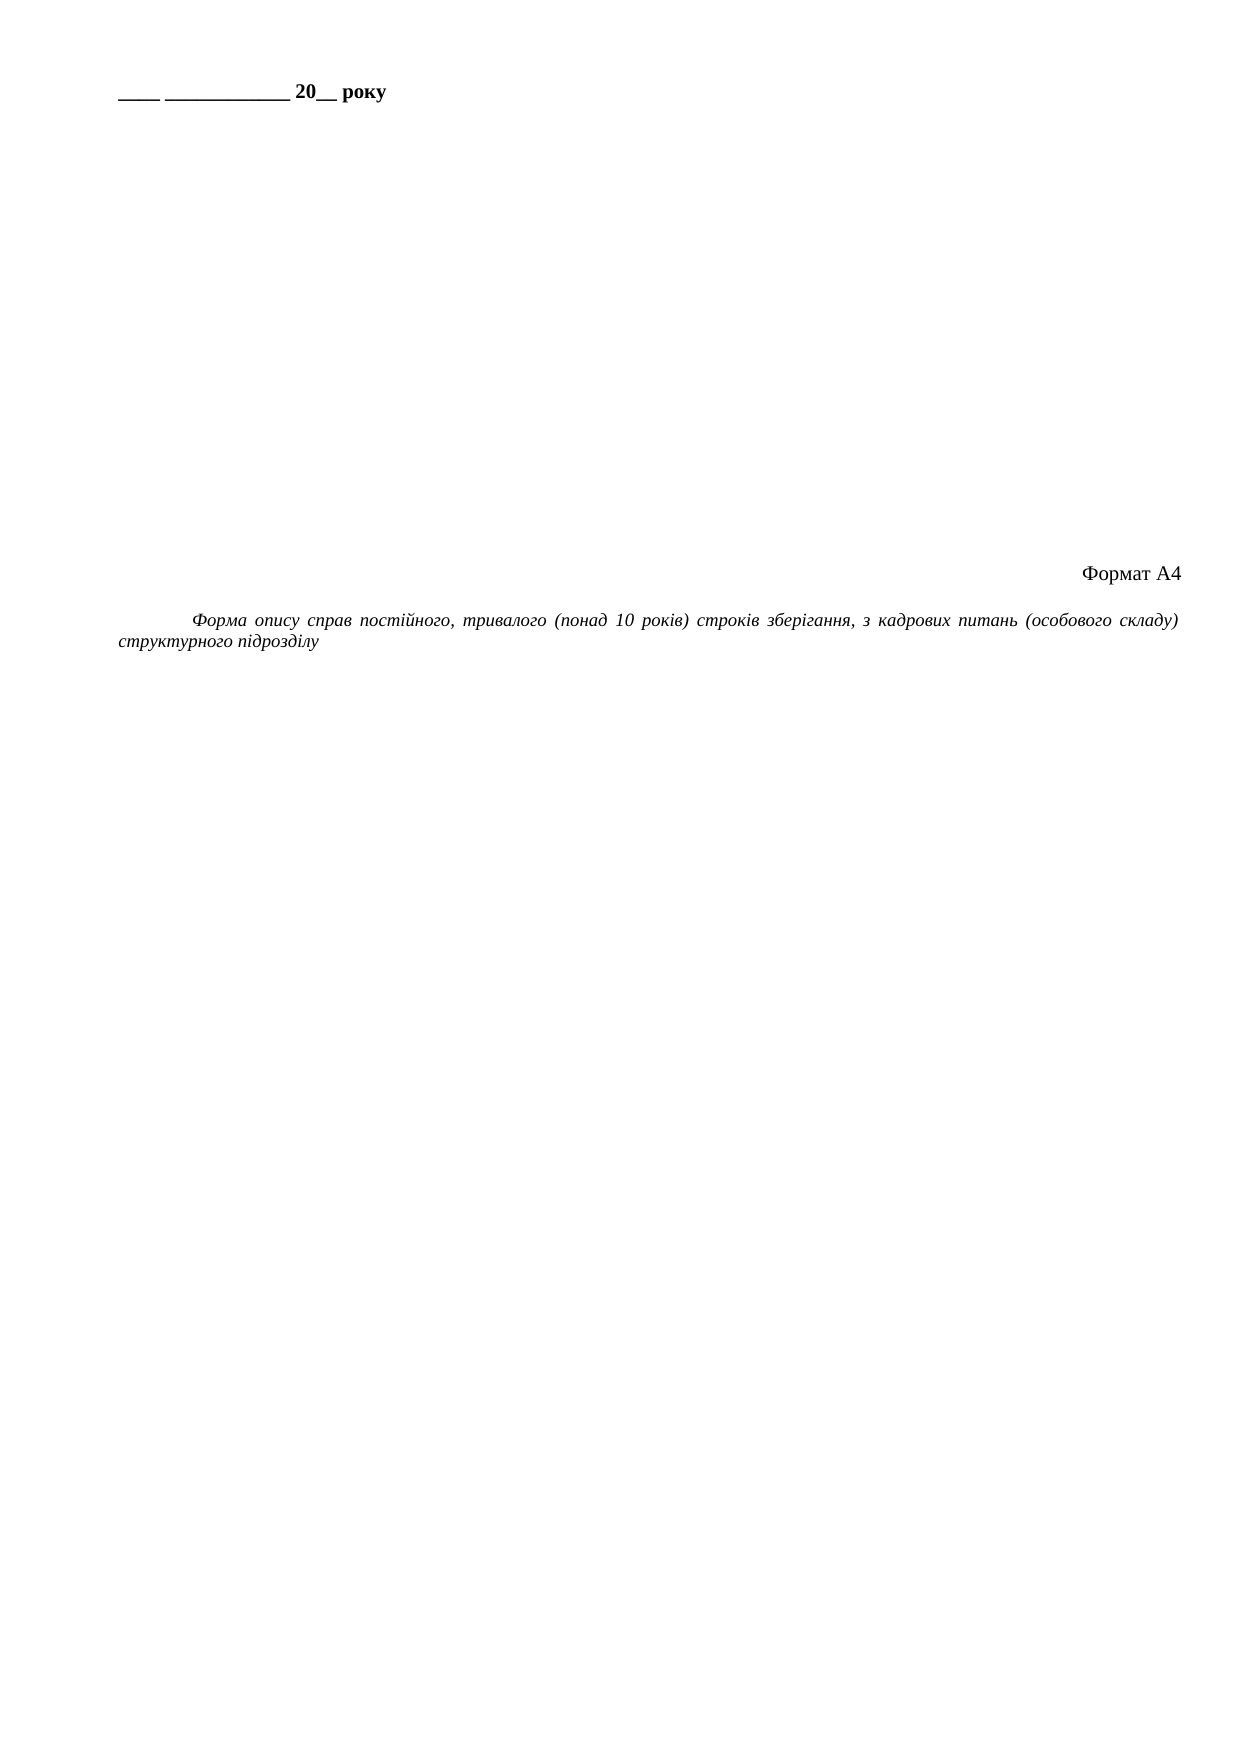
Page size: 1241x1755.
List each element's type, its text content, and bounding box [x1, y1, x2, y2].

text Форма опису справ постійного, тривалого (понад 10 років) строків зберігання, з кадрових питань (особового складу) структурного підрозділу [118, 608, 1181, 652]
text Формат А4 [118, 560, 1181, 584]
text ____ ____________ 20__ року [118, 79, 1181, 103]
